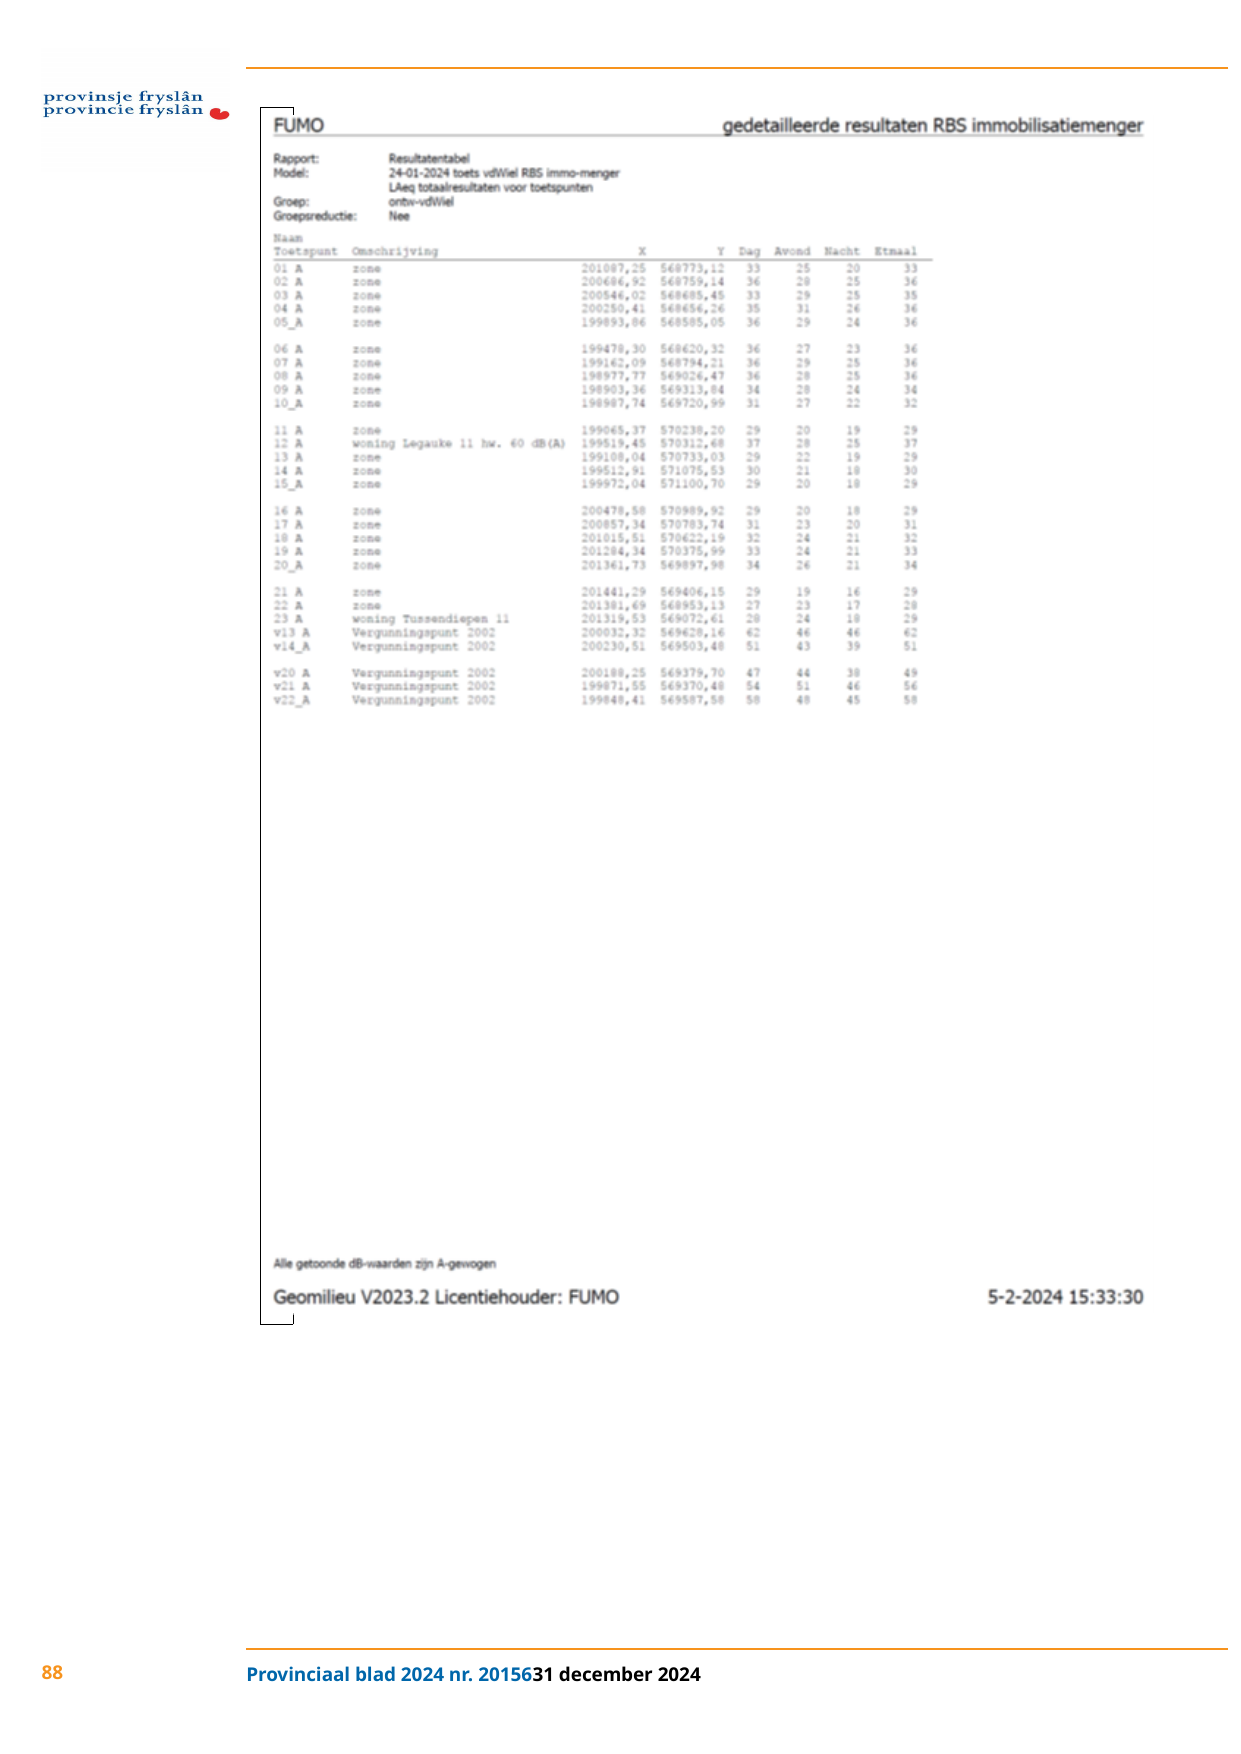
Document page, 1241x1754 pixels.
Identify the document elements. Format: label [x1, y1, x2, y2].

picture [41, 47, 231, 172]
picture [268, 115, 1155, 1315]
